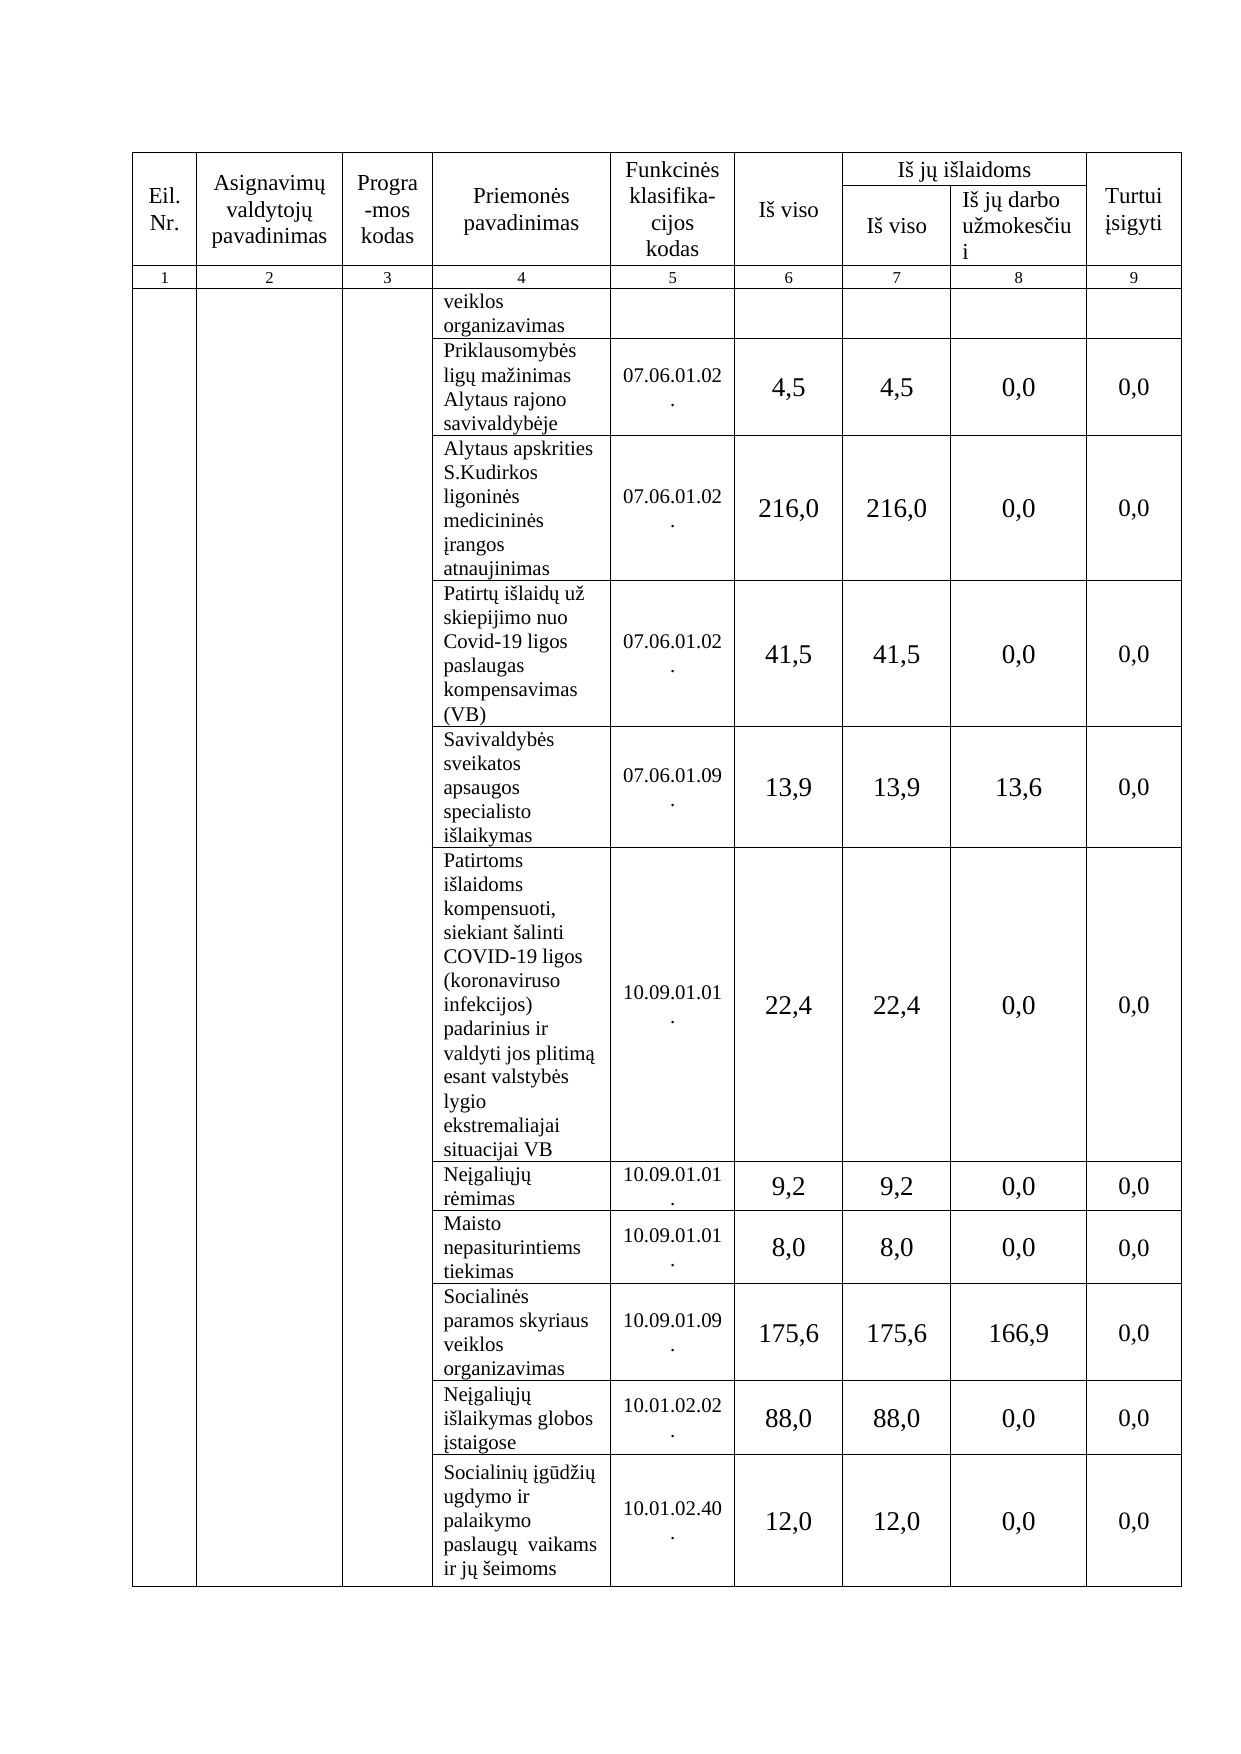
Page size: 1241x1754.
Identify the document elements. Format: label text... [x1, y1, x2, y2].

table_cell 88,0 [843, 1381, 950, 1454]
table_cell Socialinės paramos skyriaus veiklos organizavimas [433, 1284, 610, 1380]
table_cell 41,5 [735, 581, 842, 726]
table_cell Neįgaliųjų išlaikymas globos įstaigose [433, 1381, 610, 1454]
table_cell 0,0 [1087, 1381, 1181, 1454]
table_cell 0,0 [951, 1162, 1086, 1210]
table_cell 10.09.01.01. [611, 848, 734, 1161]
table_cell 0,0 [951, 1211, 1086, 1283]
table_cell 0,0 [1087, 1455, 1181, 1586]
table_cell 10.09.01.01. [611, 1162, 734, 1210]
table_cell 8,0 [843, 1211, 950, 1283]
table_cell Savivaldybės sveikatos apsaugos specialisto išlaikymas [433, 727, 610, 847]
table_cell 07.06.01.09. [611, 727, 734, 847]
table_header Progra-mos kodas [343, 153, 432, 265]
table_cell 2 [197, 266, 342, 288]
table_header Funkcinės klasifika-cijos kodas [611, 153, 734, 265]
table_cell [843, 289, 950, 337]
table_cell 0,0 [1087, 727, 1181, 847]
table_cell 8 [951, 266, 1086, 288]
table_cell 07.06.01.02. [611, 339, 734, 435]
table_cell 1 [133, 266, 196, 288]
table_cell Iš jų darbo užmokesčiui [951, 186, 1086, 265]
table_cell 0,0 [1087, 1211, 1181, 1283]
table_cell 12,0 [843, 1455, 950, 1586]
table_cell 0,0 [1087, 1162, 1181, 1210]
table_cell veiklos organizavimas [433, 289, 610, 337]
table_cell 216,0 [735, 436, 842, 580]
table_cell [735, 289, 842, 337]
table_cell 13,9 [735, 727, 842, 847]
table_cell Socialinių įgūdžių ugdymo ir palaikymo paslaugų vaikams ir jų šeimoms [433, 1455, 610, 1586]
table_header Priemonės pavadinimas [433, 153, 610, 265]
table_cell 166,9 [951, 1284, 1086, 1380]
table_cell 0,0 [1087, 1284, 1181, 1380]
table_cell 5 [611, 266, 734, 288]
table_cell 13,6 [951, 727, 1086, 847]
table_cell 12,0 [735, 1455, 842, 1586]
table_cell Priklausomybės ligų mažinimas Alytaus rajono savivaldybėje [433, 339, 610, 435]
table_cell 0,0 [1087, 436, 1181, 580]
table_cell 10.09.01.01. [611, 1211, 734, 1283]
table_cell 88,0 [735, 1381, 842, 1454]
table_cell 9,2 [735, 1162, 842, 1210]
table_cell [951, 289, 1086, 337]
table_cell 07.06.01.02. [611, 436, 734, 580]
table_cell 7 [843, 266, 950, 288]
table_cell 10.01.02.02. [611, 1381, 734, 1454]
table_cell Patirtų išlaidų už skiepijimo nuo Covid-19 ligos paslaugas kompensavimas (VB) [433, 581, 610, 726]
table_cell 4,5 [843, 339, 950, 435]
table_header Turtui įsigyti [1087, 153, 1181, 265]
table_cell 175,6 [735, 1284, 842, 1380]
table_cell 9 [1087, 266, 1181, 288]
table_cell [611, 289, 734, 337]
table_header Asignavimų valdytojų pavadinimas [197, 153, 342, 265]
table_cell 3 [343, 266, 432, 288]
table_cell 13,9 [843, 727, 950, 847]
table_cell 0,0 [951, 848, 1086, 1161]
table_cell Neįgaliųjų rėmimas [433, 1162, 610, 1210]
table_cell 4 [433, 266, 610, 288]
table_cell Maisto nepasiturintiems tiekimas [433, 1211, 610, 1283]
table_cell 0,0 [1087, 581, 1181, 726]
table_cell Iš viso [843, 186, 950, 265]
table_cell 22,4 [735, 848, 842, 1161]
table_cell [1087, 289, 1181, 337]
table_cell 0,0 [1087, 339, 1181, 435]
table_cell 10.09.01.09. [611, 1284, 734, 1380]
table_cell 0,0 [1087, 848, 1181, 1161]
table_cell 4,5 [735, 339, 842, 435]
table_cell 0,0 [951, 436, 1086, 580]
table_cell 9,2 [843, 1162, 950, 1210]
table_cell 22,4 [843, 848, 950, 1161]
table_header Iš jų išlaidoms [843, 153, 1086, 185]
table_cell Alytaus apskrities S.Kudirkos ligoninės medicininės įrangos atnaujinimas [433, 436, 610, 580]
table_cell Patirtoms išlaidoms kompensuoti, siekiant šalinti COVID-19 ligos (koronaviruso infekcijos) padarinius ir valdyti jos plitimą esant valstybės lygio ekstremaliajai situacijai VB [433, 848, 610, 1161]
table_cell 216,0 [843, 436, 950, 580]
table_cell 41,5 [843, 581, 950, 726]
table_cell [197, 289, 342, 1586]
table_cell 0,0 [951, 1381, 1086, 1454]
table_header Iš viso [735, 153, 842, 265]
table_cell 6 [735, 266, 842, 288]
table_cell 07.06.01.02. [611, 581, 734, 726]
table_cell 0,0 [951, 581, 1086, 726]
table_cell 10.01.02.40. [611, 1455, 734, 1586]
table_header Eil. Nr. [133, 153, 196, 265]
table_cell [133, 289, 196, 1586]
table_cell 175,6 [843, 1284, 950, 1380]
table_cell 0,0 [951, 1455, 1086, 1586]
table_cell [343, 289, 432, 1586]
table_cell 0,0 [951, 339, 1086, 435]
table_cell 8,0 [735, 1211, 842, 1283]
